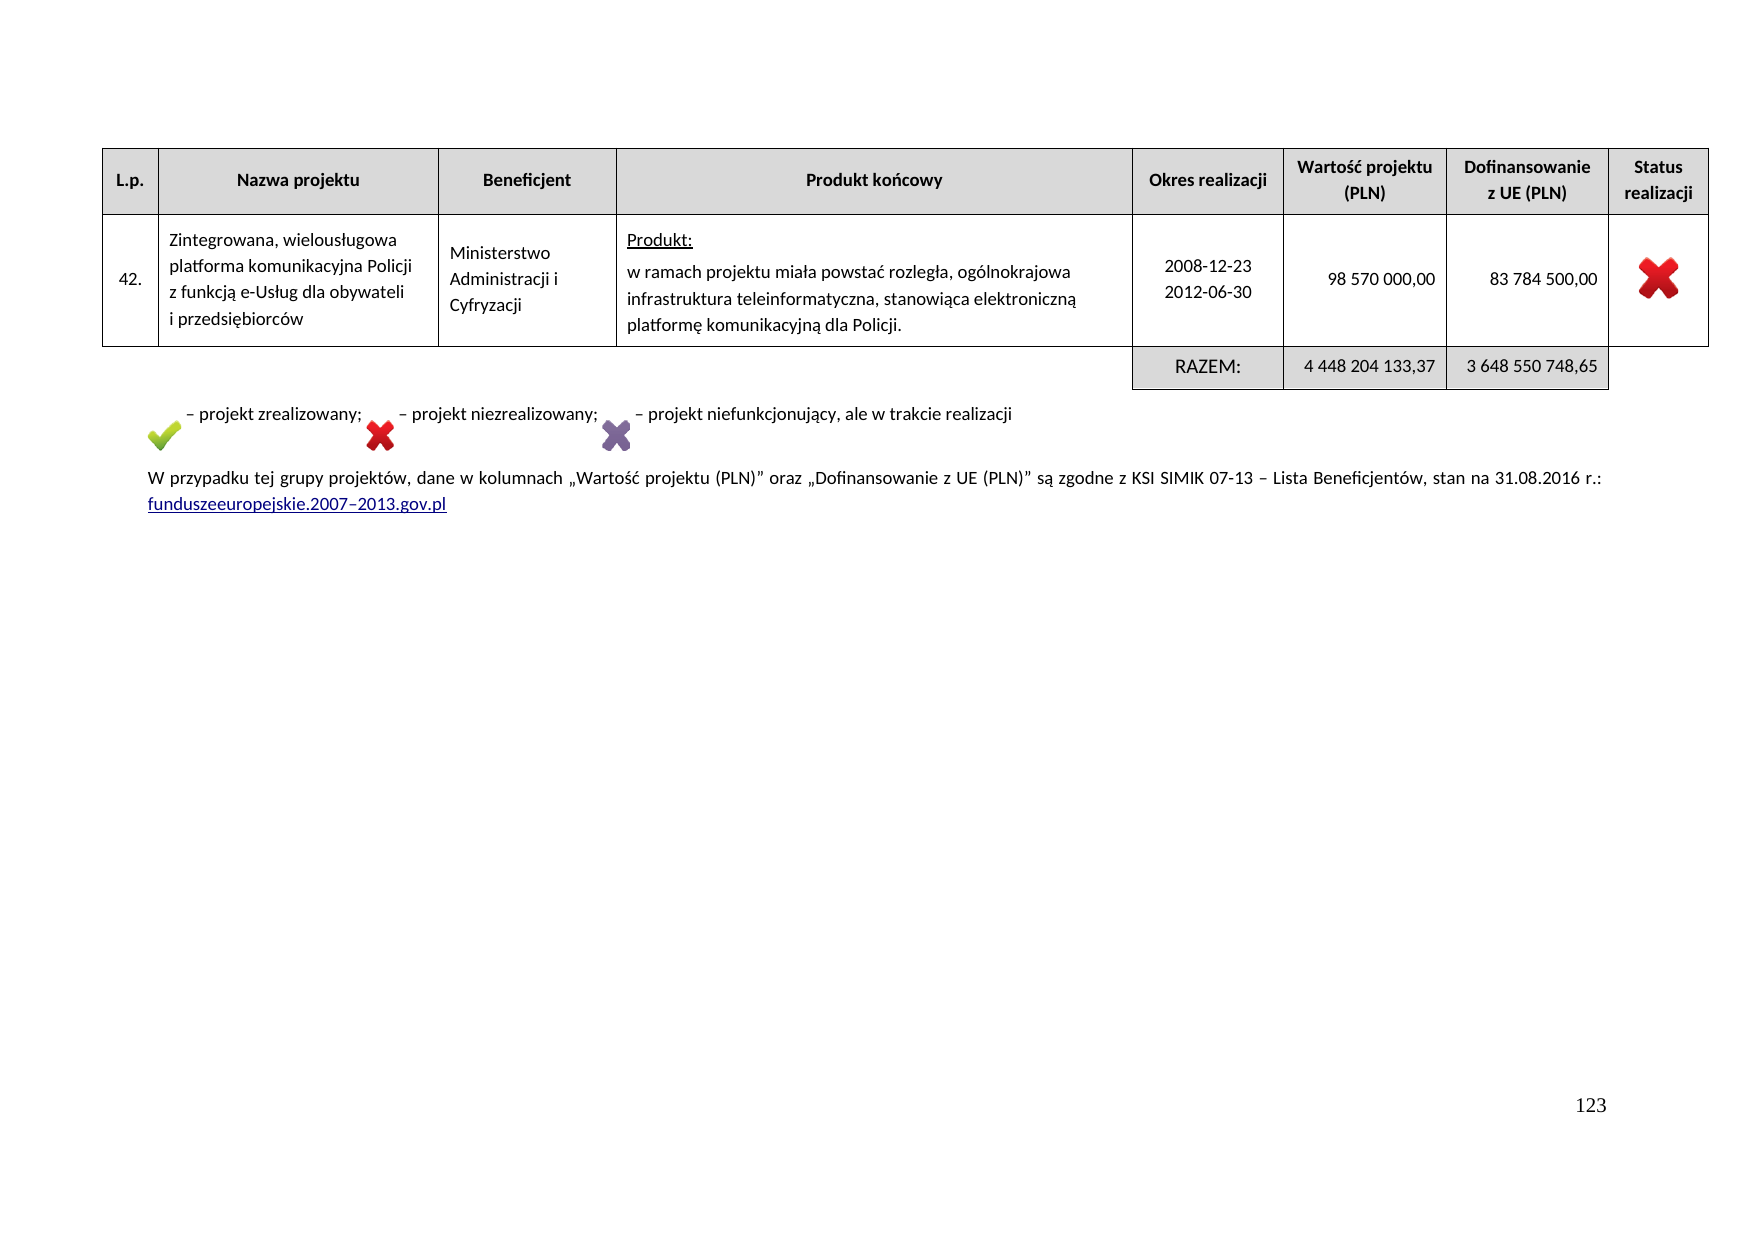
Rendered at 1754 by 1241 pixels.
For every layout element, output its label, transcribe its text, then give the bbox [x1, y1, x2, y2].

table_header Okres realizacji [1133, 149, 1283, 214]
table_cell Ministerstwo Administracji i Cyfryzacji [439, 215, 616, 346]
table_cell 98 570 000,00 [1284, 215, 1446, 346]
table_cell [439, 347, 616, 388]
table_cell [1609, 347, 1709, 388]
table_header Nazwa projektu [159, 149, 438, 214]
table_cell RAZEM: [1133, 347, 1283, 388]
text – projekt zrealizowany; – projekt niezrealizowany; – projekt niefunkcjonujący, ale w trakcie realizacji [148, 402, 1606, 450]
table_header Wartość projektu (PLN) [1284, 149, 1446, 214]
table_cell [1609, 215, 1708, 346]
table_header Produkt końcowy [617, 149, 1132, 214]
table_cell Zintegrowana, wielousługowa platforma komunikacyjna Policji z funkcją e-Usług dla obywateli i przedsiębiorców [159, 215, 438, 346]
table_cell 3 648 550 748,65 [1447, 347, 1608, 388]
table_cell [158, 347, 439, 388]
table_header Beneficjent [439, 149, 616, 214]
table_cell [103, 347, 158, 388]
table_cell Produkt: w ramach projektu miała powstać rozległa, ogólnokrajowa infrastruktura teleinformatyczna, stanowiąca elektroniczną platformę komunikacyjną dla Policji. [617, 215, 1132, 346]
table_header Dofinansowanie z UE (PLN) [1447, 149, 1608, 214]
table_cell 83 784 500,00 [1447, 215, 1608, 346]
table_cell 2008-12-23 2012-06-30 [1133, 215, 1283, 346]
table_cell [616, 347, 1132, 388]
table_header L.p. [103, 149, 158, 214]
text W przypadku tej grupy projektów, dane w kolumnach „Wartość projektu (PLN)” oraz „Dofinansowanie z UE (PLN)” są zgodne z KSI SIMIK 07-13 – Lista Beneficjentów, stan na 31.08.2016 r.: funduszeeuropejskie.2007–2013.gov.pl [148, 466, 1606, 515]
table_cell 42. [103, 215, 158, 346]
table_header Status realizacji [1609, 149, 1708, 214]
table_cell 4 448 204 133,37 [1284, 347, 1446, 388]
